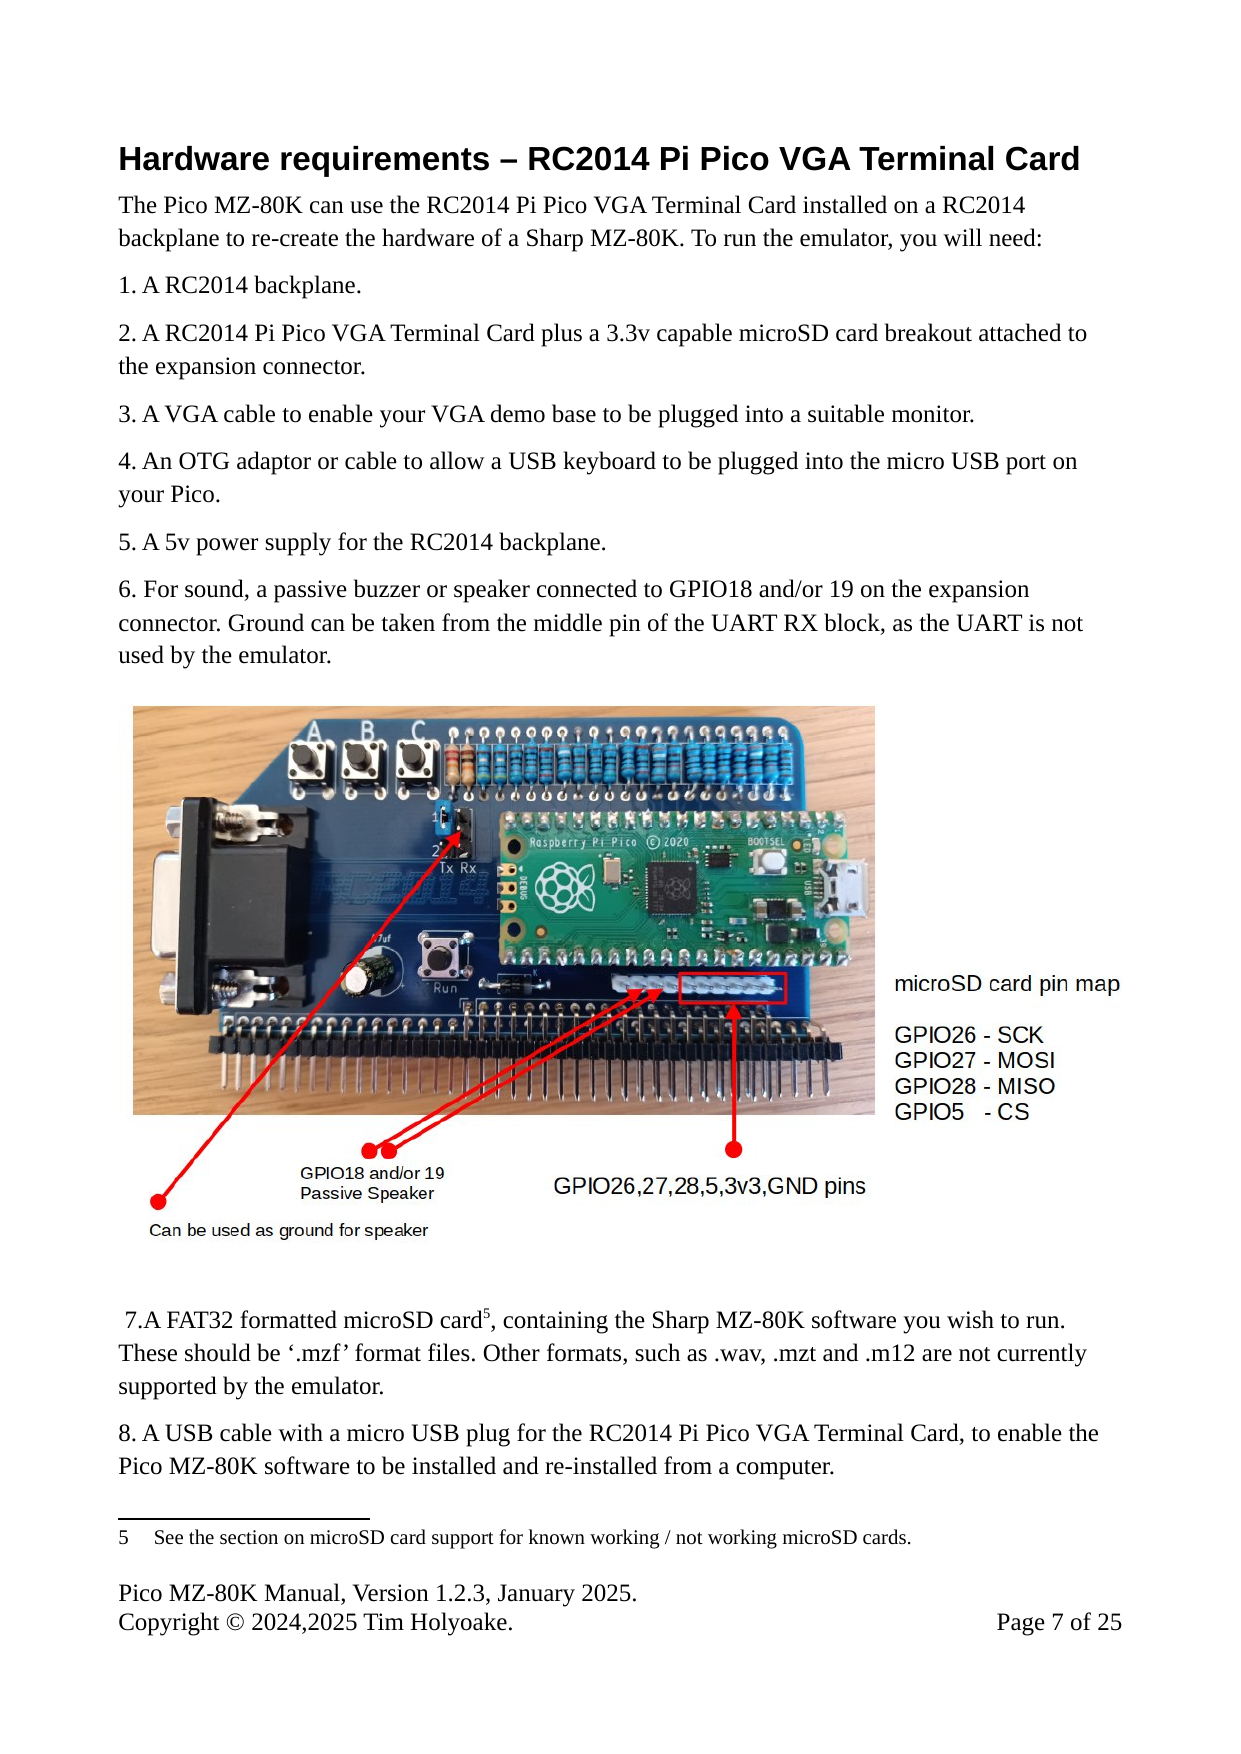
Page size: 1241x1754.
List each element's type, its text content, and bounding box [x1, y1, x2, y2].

text 2. A RC2014 Pi Pico VGA Terminal Card plus a 3.3v capable microSD card breakout attached to the expansion connector. [118, 318, 1122, 380]
text The Pico MZ-80K can use the RC2014 Pi Pico VGA Terminal Card installed on a RC2014 backplane to re-create the hardware of a Sharp MZ-80K. To run the emulator, you will need: [118, 190, 1122, 252]
text 4. An OTG adaptor or cable to allow a USB keyboard to be plugged into the micro USB port on your Pico. [118, 446, 1122, 508]
text 7.A FAT32 formatted microSD card, containing the Sharp MZ-80K software you wish to run. These should be ‘.mzf’ format files. Other formats, such as .wav, .mzt and .m12 are not currently supported by the emulator. [118, 1305, 1122, 1399]
text 1. A RC2014 backplane. [118, 271, 1122, 299]
text 8. A USB cable with a micro USB plug for the RC2014 Pi Pico VGA Terminal Card, to enable the Pico MZ-80K software to be installed and re-installed from a computer. [118, 1418, 1122, 1480]
text 6. For sound, a passive buzzer or speaker connected to GPIO18 and/or 19 on the expansion connector. Ground can be taken from the middle pin of the UART RX block, as the UART is not used by the emulator. [118, 574, 1122, 669]
picture [118, 688, 1123, 1253]
text 5. A 5v power supply for the RC2014 backplane. [118, 527, 1122, 556]
text 3. A VGA cable to enable your VGA demo base to be plugged into a suitable monitor. [118, 399, 1122, 427]
text See the section on microSD card support for known working / not working microSD cards. [118, 1525, 1122, 1549]
subtitle Hardware requirements – RC2014 Pi Pico VGA Terminal Card [118, 139, 1122, 177]
